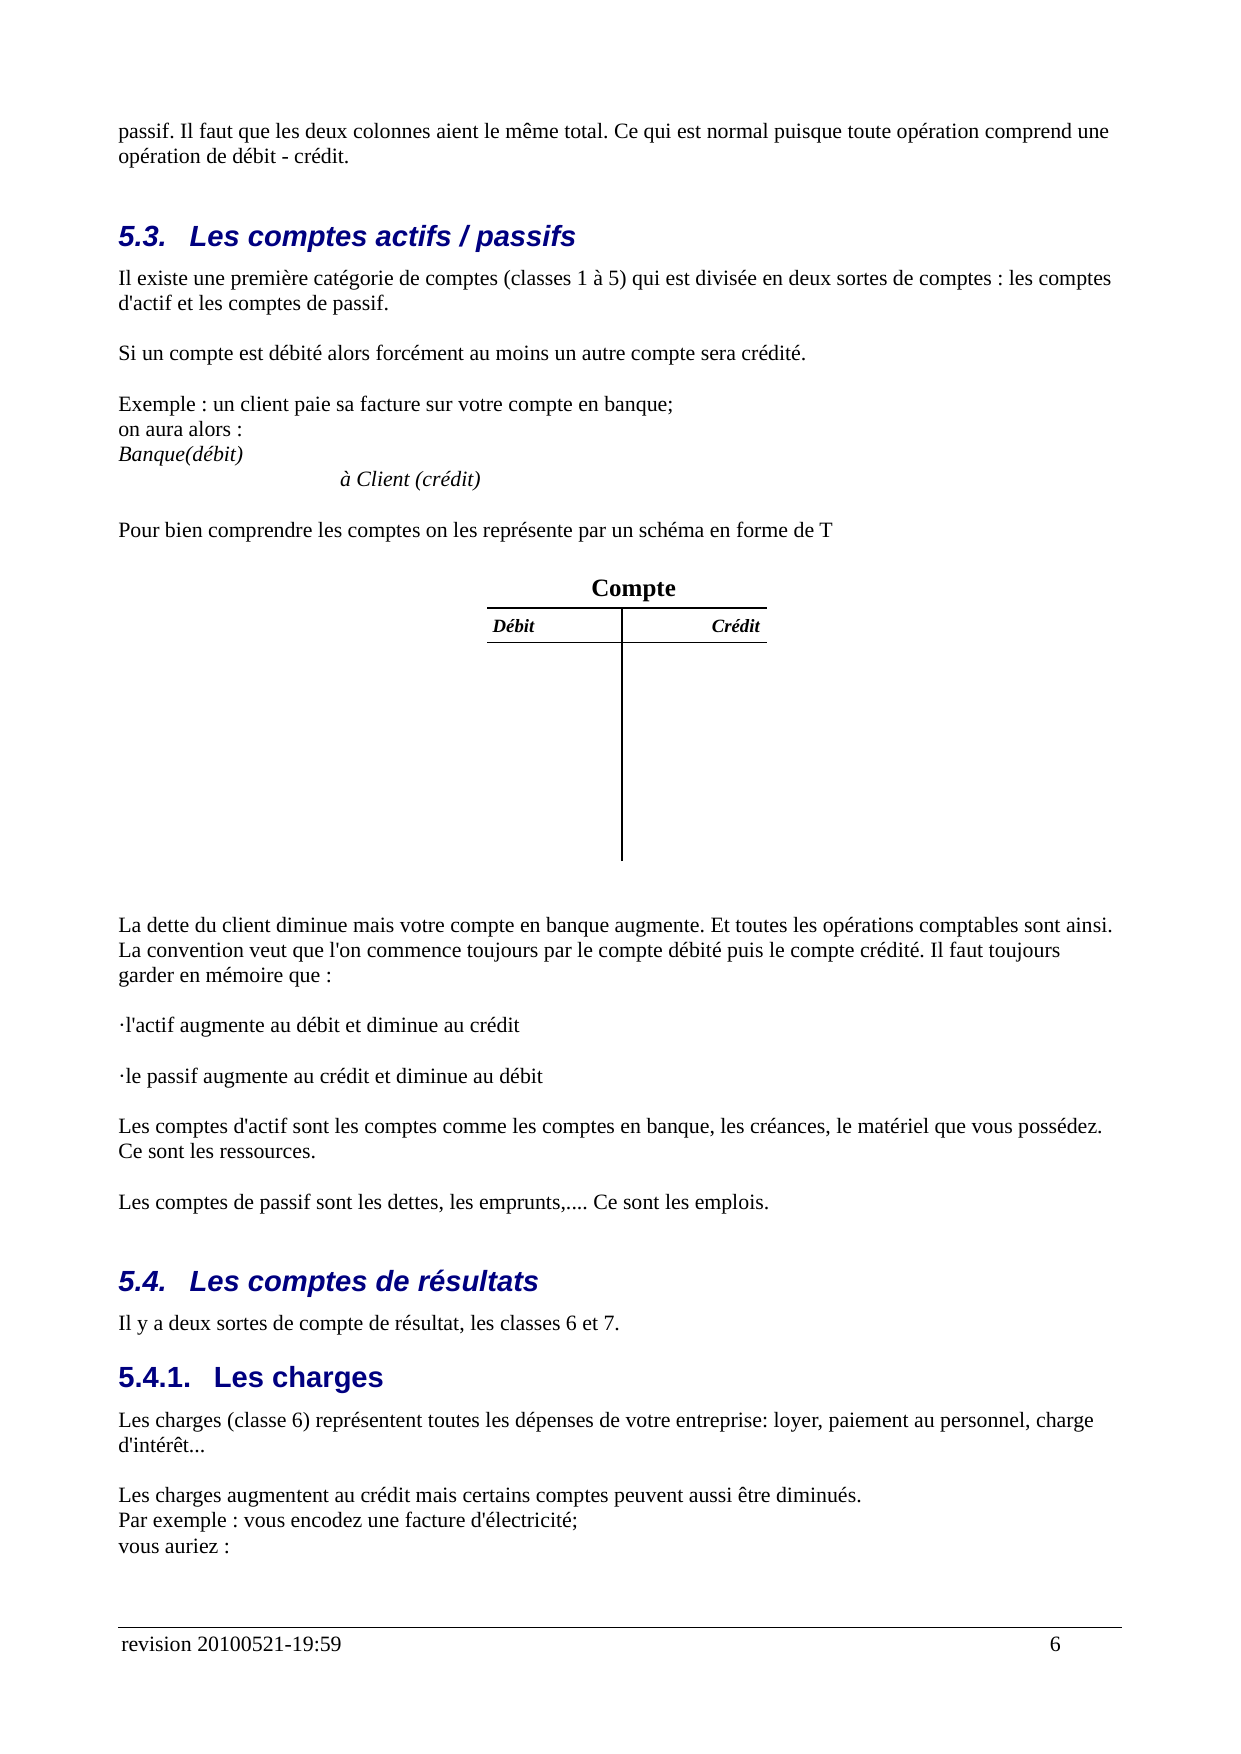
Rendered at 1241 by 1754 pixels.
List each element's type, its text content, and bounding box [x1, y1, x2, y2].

text ·le passif augmente au crédit et diminue au débit [118, 1063, 1122, 1088]
text Les charges (classe 6) représentent toutes les dépenses de votre entreprise: loyer, paiement au personnel, charge d'intérêt... [118, 1407, 1122, 1457]
text Il y a deux sortes de compte de résultat, les classes 6 et 7. [118, 1310, 1122, 1336]
text La dette du client diminue mais votre compte en banque augmente. Et toutes les opérations comptables sont ainsi. La convention veut que l'on commence toujours par le compte débité puis le compte crédité. Il faut toujours garder en mémoire que : [118, 912, 1122, 987]
text vous auriez : [118, 1533, 1122, 1558]
text Il existe une première catégorie de comptes (classes 1 à 5) qui est divisée en deux sortes de comptes : les comptes d'actif et les comptes de passif. [118, 265, 1125, 315]
text passif. Il faut que les deux colonnes aient le même total. Ce qui est normal puisque toute opération comprend une opération de débit - crédit. [118, 118, 1122, 168]
subtitle Les charges [118, 1361, 1122, 1394]
text à Client (crédit) [118, 466, 1122, 492]
subtitle Les comptes actifs / passifs [118, 219, 1122, 252]
text Pour bien comprendre les comptes on les représente par un schéma en forme de T [118, 517, 1122, 542]
table_cell Crédit [623, 609, 767, 642]
subtitle Les comptes de résultats [118, 1264, 1122, 1298]
text Les comptes de passif sont les dettes, les emprunts,.... Ce sont les emplois. [118, 1189, 1122, 1214]
text on aura alors : [118, 416, 1122, 441]
text ·l'actif augmente au débit et diminue au crédit [118, 1012, 1122, 1038]
text Les charges augmentent au crédit mais certains comptes peuvent aussi être diminués. [118, 1482, 1122, 1507]
text Banque(débit) [118, 441, 1122, 466]
text Par exemple : vous encodez une facture d'électricité; [118, 1507, 1122, 1533]
table_header Compte [487, 567, 767, 607]
text Les comptes d'actif sont les comptes comme les comptes en banque, les créances, le matériel que vous possédez. Ce sont les ressources. [118, 1113, 1122, 1164]
text Exemple : un client paie sa facture sur votre compte en banque; [118, 391, 1122, 416]
table_cell [487, 643, 621, 861]
table_cell Débit [487, 609, 621, 642]
text Si un compte est débité alors forcément au moins un autre compte sera crédité. [118, 340, 1122, 366]
table_cell [623, 643, 767, 861]
